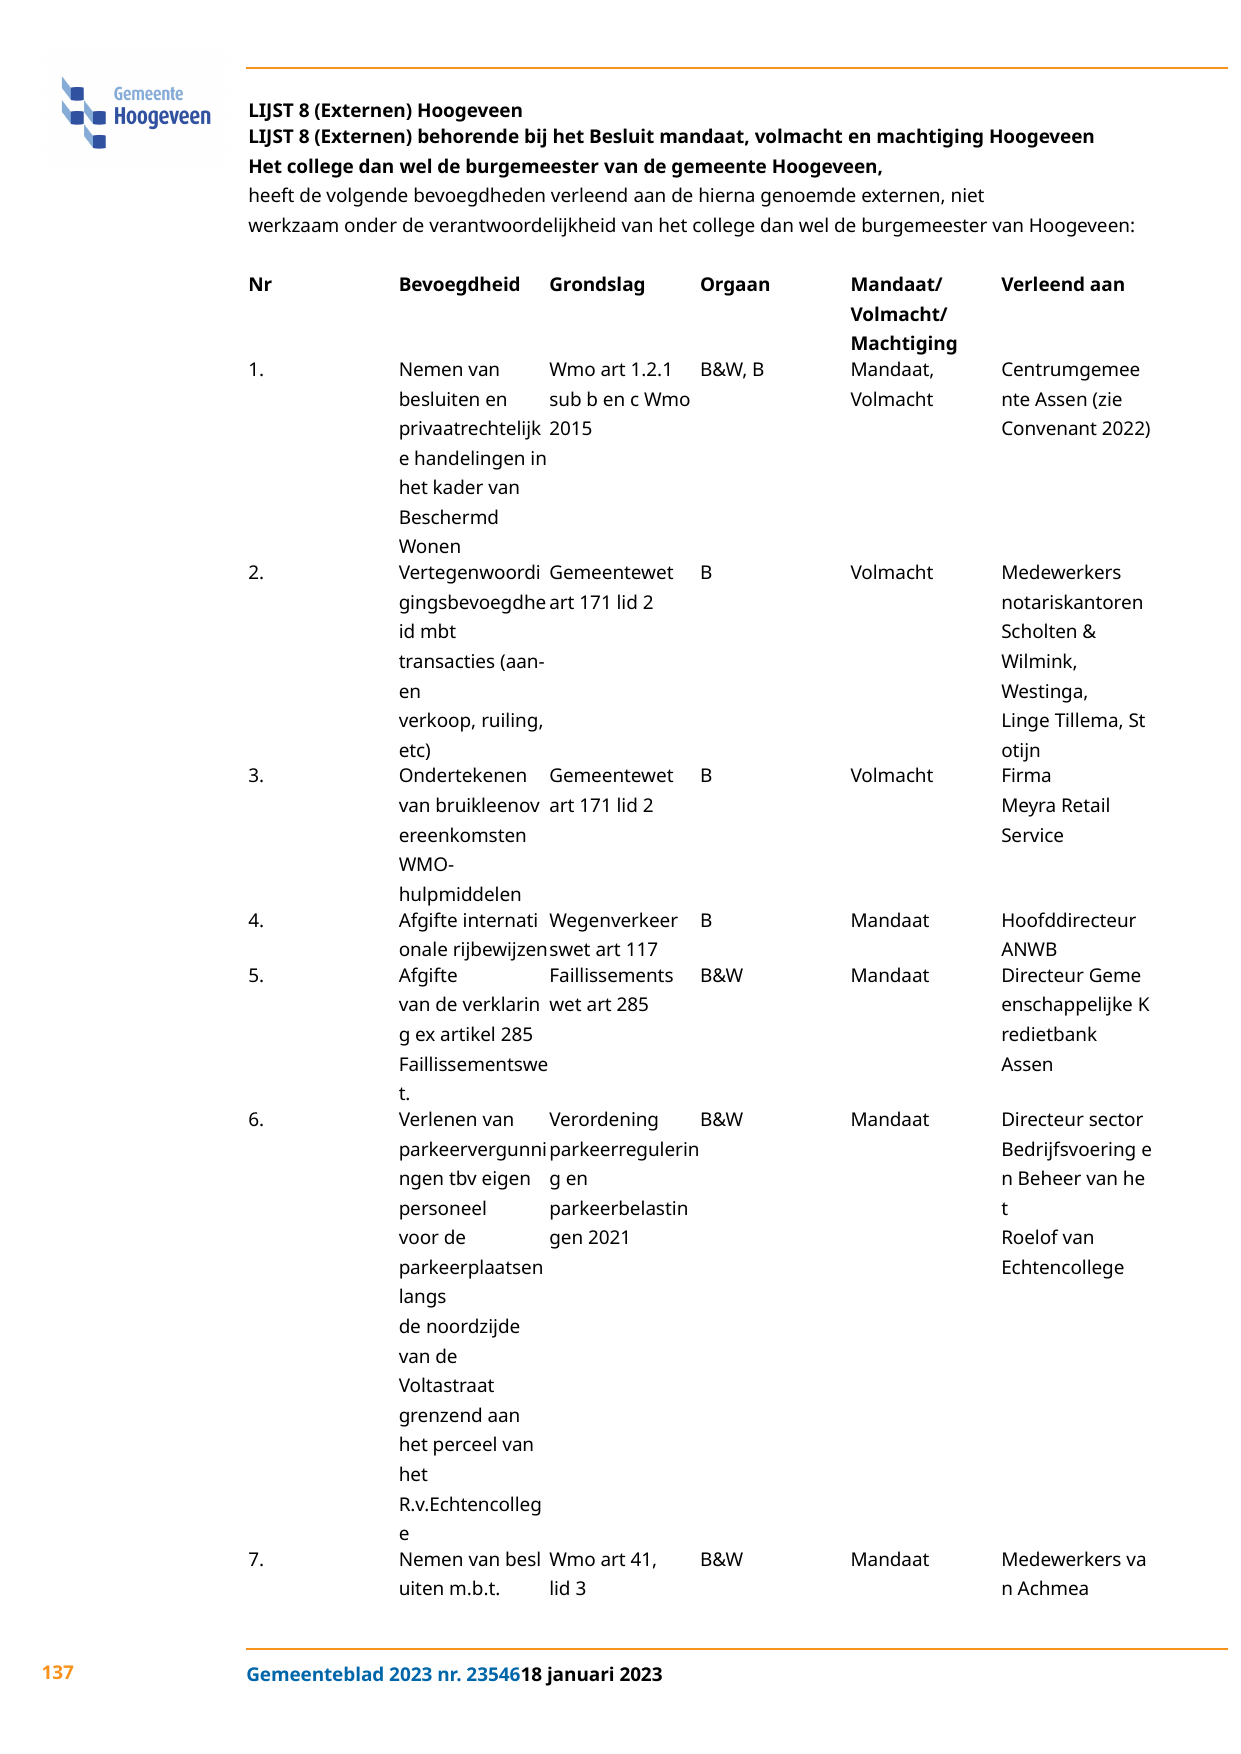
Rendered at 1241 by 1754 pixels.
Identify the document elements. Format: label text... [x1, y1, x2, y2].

table_header Verleend aan [1001, 271, 1152, 356]
table_cell B&W [700, 962, 850, 1106]
table_cell Vertegenwoordigingsbevoegdheid mbt transacties (aan- en verkoop, ruiling, etc) [399, 560, 549, 763]
table_cell 4. [248, 907, 398, 962]
table_cell 2. [248, 560, 398, 763]
table_cell Mandaat [850, 1106, 1001, 1546]
table_cell 3. [248, 763, 398, 907]
table_header Orgaan [700, 271, 850, 356]
table_cell Hoofddirecteur ANWB [1001, 907, 1152, 962]
table_cell Centrumgemeente Assen (zie Convenant 2022) [1001, 356, 1152, 559]
table_cell Verlenen van parkeervergunningen tbv eigen personeel voor de parkeerplaatsen langs de noordzijde van de Voltastraat grenzend aan het perceel van het R.v.Echtencollege [399, 1106, 549, 1546]
table_header Bevoegdheid [399, 271, 549, 356]
table_cell Nemen van besluiten m.b.t. [399, 1546, 549, 1601]
picture [41, 47, 231, 172]
table_cell Firma Meyra Retail Service [1001, 763, 1152, 907]
table_cell Afgifte van de verklaring ex artikel 285 Faillissementswet. [399, 962, 549, 1106]
table_cell B&W [700, 1546, 850, 1601]
table_cell Medewerkers notariskantoren Scholten & Wilmink, Westinga, Linge Tillema, Stotijn [1001, 560, 1152, 763]
table_cell Verordening parkeerregulering en parkeerbelastingen 2021 [549, 1106, 700, 1546]
table_cell Mandaat [850, 962, 1001, 1106]
table_cell Faillissements wet art 285 [549, 962, 700, 1106]
table_cell 1. [248, 356, 398, 559]
table_cell Mandaat [850, 1546, 1001, 1601]
table_header Nr [248, 271, 398, 356]
table_cell Afgifte internationale rijbewijzen [399, 907, 549, 962]
table_cell Volmacht [850, 560, 1001, 763]
text Het college dan wel de burgemeester van de gemeente Hoogeveen, [248, 153, 1152, 179]
table_cell Directeur sector Bedrijfsvoering en Beheer van het Roelof van Echtencollege [1001, 1106, 1152, 1546]
table_cell 7. [248, 1546, 398, 1601]
table_cell B [700, 763, 850, 907]
text heeft de volgende bevoegdheden verleend aan de hierna genoemde externen, niet werkzaam onder de verantwoordelijkheid van het college dan wel de burgemeester van Hoogeveen: [248, 182, 1152, 238]
text LIJST 8 (Externen) behorende bij het Besluit mandaat, volmacht en machtiging Hoogeveen [248, 123, 1152, 149]
table_cell B [700, 560, 850, 763]
table_cell Medewerkers van Achmea [1001, 1546, 1152, 1601]
table_header Mandaat/ Volmacht/ Machtiging [850, 271, 1001, 356]
table_cell 6. [248, 1106, 398, 1546]
text LIJST 8 (Externen) Hoogeveen [248, 95, 1152, 123]
table_cell Mandaat [850, 907, 1001, 962]
table_cell Directeur Gemeenschappelijke Kredietbank Assen [1001, 962, 1152, 1106]
table_cell 5. [248, 962, 398, 1106]
table_cell B&W, B [700, 356, 850, 559]
table_cell Wegenverkeer swet art 117 [549, 907, 700, 962]
table_cell Nemen van besluiten en privaatrechtelijke handelingen in het kader van Beschermd Wonen [399, 356, 549, 559]
table_cell Gemeentewet art 171 lid 2 [549, 763, 700, 907]
table_cell Volmacht [850, 763, 1001, 907]
table_cell Mandaat, Volmacht [850, 356, 1001, 559]
table_header Grondslag [549, 271, 700, 356]
table_cell Gemeentewet art 171 lid 2 [549, 560, 700, 763]
table_cell B [700, 907, 850, 962]
table_cell Wmo art 1.2.1 sub b en c Wmo 2015 [549, 356, 700, 559]
table_cell B&W [700, 1106, 850, 1546]
table_cell Wmo art 41, lid 3 [549, 1546, 700, 1601]
table_cell Ondertekenen van bruikleenovereenkomsten WMO- hulpmiddelen [399, 763, 549, 907]
